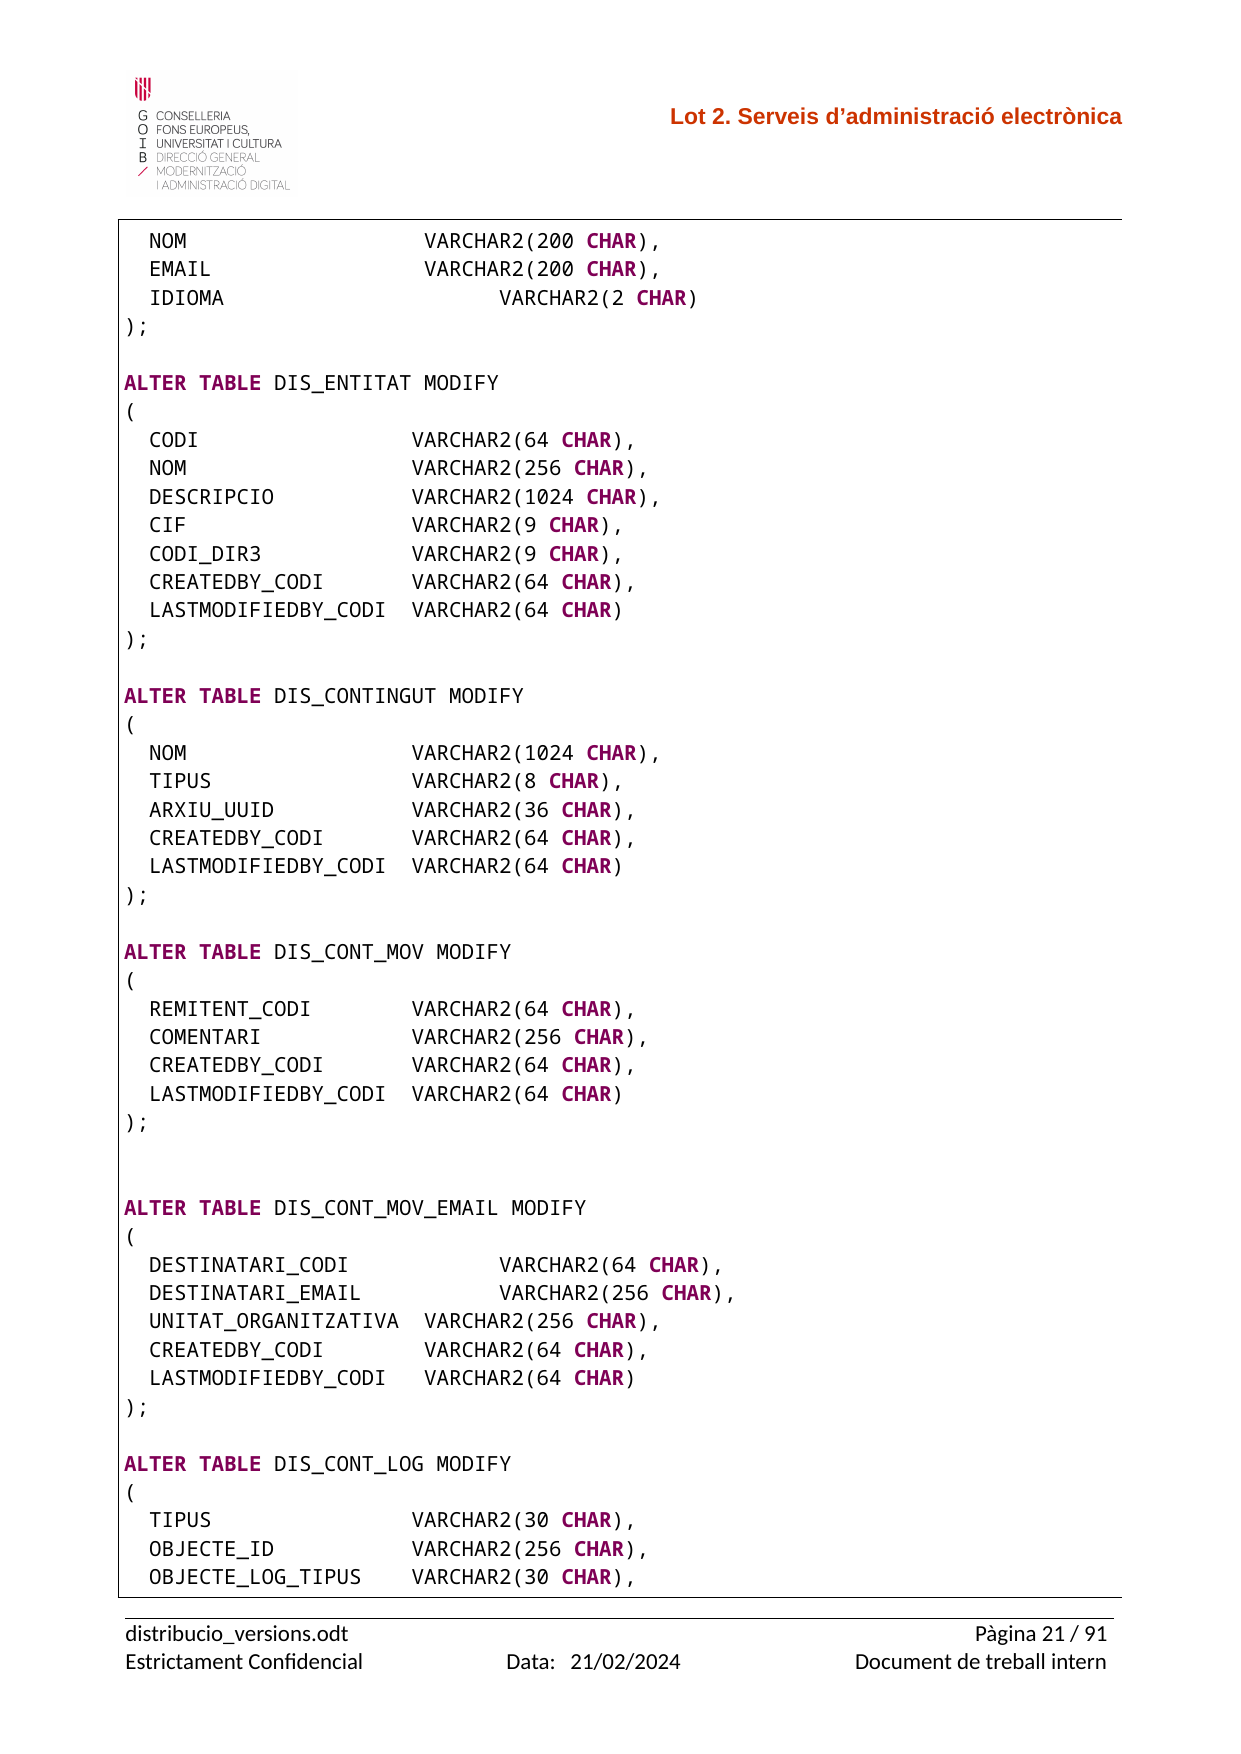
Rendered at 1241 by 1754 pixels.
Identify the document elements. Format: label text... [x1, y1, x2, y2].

picture [126, 70, 299, 197]
table_header NOM VARCHAR2(200 CHAR), EMAIL VARCHAR2(200 CHAR), IDIOMA VARCHAR2(2 CHAR) ); ALTER TABLE DIS_ENTITAT MODIFY ( CODI VARCHAR2(64 CHAR), NOM VARCHAR2(256 CHAR), DESCRIPCIO VARCHAR2(1024 CHAR), CIF VARCHAR2(9 CHAR), CODI_DIR3 VARCHAR2(9 CHAR), CREATEDBY_CODI VARCHAR2(64 CHAR), LASTMODIFIEDBY_CODI VARCHAR2(64 CHAR) ); ALTER TABLE DIS_CONTINGUT MODIFY ( NOM VARCHAR2(1024 CHAR), TIPUS VARCHAR2(8 CHAR), ARXIU_UUID VARCHAR2(36 CHAR), CREATEDBY_CODI VARCHAR2(64 CHAR), LASTMODIFIEDBY_CODI VARCHAR2(64 CHAR) ); ALTER TABLE DIS_CONT_MOV MODIFY ( REMITENT_CODI VARCHAR2(64 CHAR), COMENTARI VARCHAR2(256 CHAR), CREATEDBY_CODI VARCHAR2(64 CHAR), LASTMODIFIEDBY_CODI VARCHAR2(64 CHAR) ); ALTER TABLE DIS_CONT_MOV_EMAIL MODIFY ( DESTINATARI_CODI VARCHAR2(64 CHAR), DESTINATARI_EMAIL VARCHAR2(256 CHAR), UNITAT_ORGANITZATIVA VARCHAR2(256 CHAR), CREATEDBY_CODI VARCHAR2(64 CHAR), LASTMODIFIEDBY_CODI VARCHAR2(64 CHAR) ); ALTER TABLE DIS_CONT_LOG MODIFY ( TIPUS VARCHAR2(30 CHAR), OBJECTE_ID VARCHAR2(256 CHAR), OBJECTE_LOG_TIPUS VARCHAR2(30 CHAR), [119, 220, 1122, 1597]
